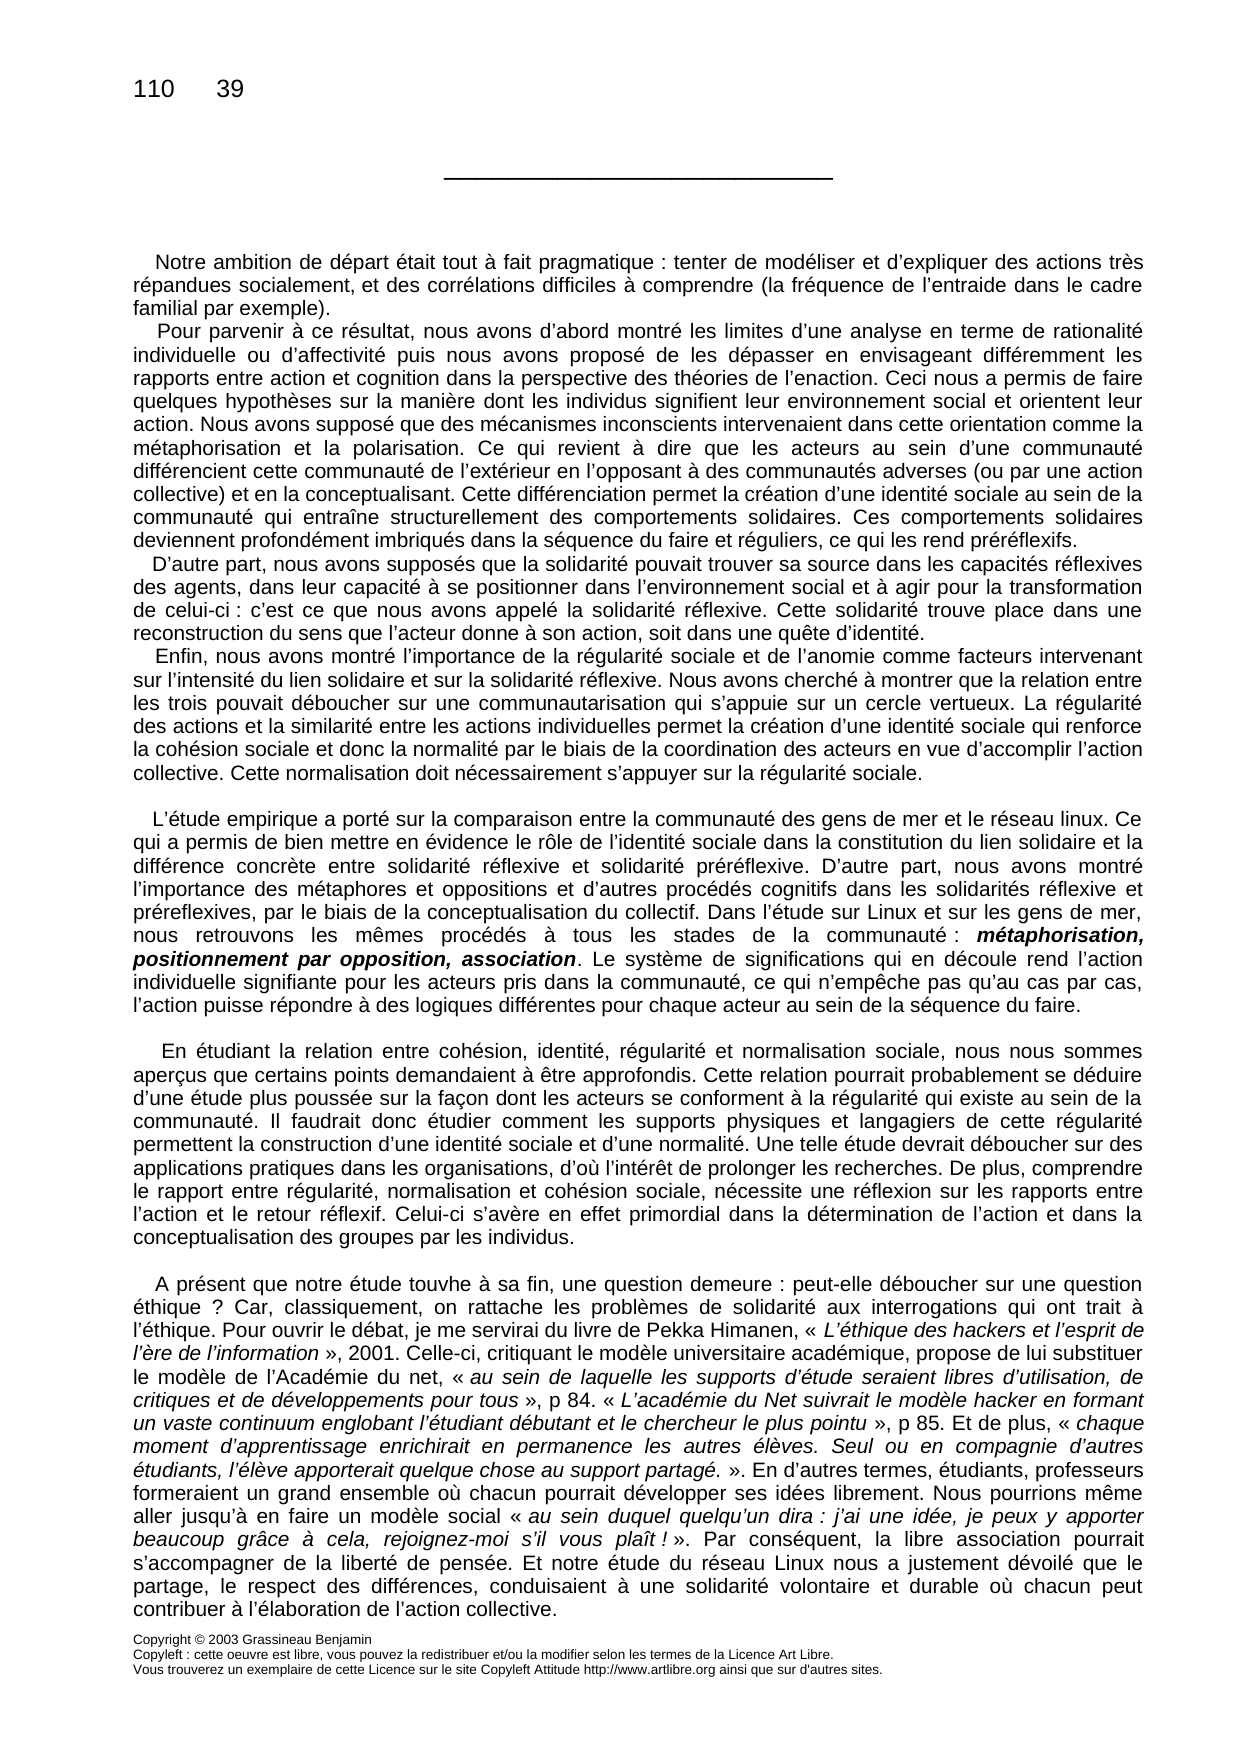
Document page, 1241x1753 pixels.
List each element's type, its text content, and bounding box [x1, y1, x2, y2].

text Pour parvenir à ce résultat, nous avons d’abord montré les limites d’une analyse en terme de rationalité individuelle ou d’affectivité puis nous avons proposé de les dépasser en envisageant différemment les rapports entre action et cognition dans la perspective des théories de l’enaction. Ceci nous a permis de faire quelques hypothèses sur la manière dont les individus signifient leur environnement social et orientent leur action. Nous avons supposé que des mécanismes inconscients intervenaient dans cette orientation comme la métaphorisation et la polarisation. Ce qui revient à dire que les acteurs au sein d’une communauté différencient cette communauté de l’extérieur en l’opposant à des communautés adverses (ou par une action collective) et en la conceptualisant. Cette différenciation permet la création d’une identité sociale au sein de la communauté qui entraîne structurellement des comportements solidaires. Ces comportements solidaires deviennent profondément imbriqués dans la séquence du faire et réguliers, ce qui les rend préréflexifs. [133, 320, 1144, 552]
text Notre ambition de départ était tout à fait pragmatique : tenter de modéliser et d’expliquer des actions très répandues socialement, et des corrélations difficiles à comprendre (la fréquence de l’entraide dans le cadre familial par exemple). [133, 250, 1144, 320]
text ________________________ [133, 148, 1144, 181]
text Enfin, nous avons montré l’importance de la régularité sociale et de l’anomie comme facteurs intervenant sur l’intensité du lien solidaire et sur la solidarité réflexive. Nous avons cherché à montrer que la relation entre les trois pouvait déboucher sur une communautarisation qui s’appuie sur un cercle vertueux. La régularité des actions et la similarité entre les actions individuelles permet la création d’une identité sociale qui renforce la cohésion sociale et donc la normalité par le biais de la coordination des acteurs en vue d’accomplir l’action collective. Cette normalisation doit nécessairement s’appuyer sur la régularité sociale. [133, 645, 1144, 784]
text En étudiant la relation entre cohésion, identité, régularité et normalisation sociale, nous nous sommes aperçus que certains points demandaient à être approfondis. Cette relation pourrait probablement se déduire d’une étude plus poussée sur la façon dont les acteurs se conforment à la régularité qui existe au sein de la communauté. Il faudrait donc étudier comment les supports physiques et langagiers de cette régularité permettent la construction d’une identité sociale et d’une normalité. Une telle étude devrait déboucher sur des applications pratiques dans les organisations, d’où l’intérêt de prolonger les recherches. De plus, comprendre le rapport entre régularité, normalisation et cohésion sociale, nécessite une réflexion sur les rapports entre l’action et le retour réflexif. Celui-ci s’avère en effet primordial dans la détermination de l’action et dans la conceptualisation des groupes par les individus. [133, 1040, 1144, 1249]
text L’étude empirique a porté sur la comparaison entre la communauté des gens de mer et le réseau linux. Ce qui a permis de bien mettre en évidence le rôle de l’identité sociale dans la constitution du lien solidaire et la différence concrète entre solidarité réflexive et solidarité préréflexive. D’autre part, nous avons montré l’importance des métaphores et oppositions et d’autres procédés cognitifs dans les solidarités réflexive et préreflexives, par le biais de la conceptualisation du collectif. Dans l’étude sur Linux et sur les gens de mer, nous retrouvons les mêmes procédés à tous les stades de la communauté : métaphorisation, positionnement par opposition, association. Le système de significations qui en découle rend l’action individuelle signifiante pour les acteurs pris dans la communauté, ce qui n’empêche pas qu’au cas par cas, l’action puisse répondre à des logiques différentes pour chaque acteur au sein de la séquence du faire. [133, 808, 1144, 1017]
text A présent que notre étude touvhe à sa fin, une question demeure : peut-elle déboucher sur une question éthique ? Car, classiquement, on rattache les problèmes de solidarité aux interrogations qui ont trait à l’éthique. Pour ouvrir le débat, je me servirai du livre de Pekka Himanen, « L’éthique des hackers et l’esprit de l’ère de l’information », 2001. Celle-ci, critiquant le modèle universitaire académique, propose de lui substituer le modèle de l’Académie du net, « au sein de laquelle les supports d’étude seraient libres d’utilisation, de critiques et de développements pour tous », p 84. « L’académie du Net suivrait le modèle hacker en formant un vaste continuum englobant l’étudiant débutant et le chercheur le plus pointu », p 85. Et de plus, « chaque moment d’apprentissage enrichirait en permanence les autres élèves. Seul ou en compagnie d’autres étudiants, l’élève apporterait quelque chose au support partagé. ». En d’autres termes, étudiants, professeurs formeraient un grand ensemble où chacun pourrait développer ses idées librement. Nous pourrions même aller jusqu’à en faire un modèle social « au sein duquel quelqu’un dira : j’ai une idée, je peux y apporter beaucoup grâce à cela, rejoignez-moi s’il vous plaît ! ». Par conséquent, la libre association pourrait s’accompagner de la liberté de pensée. Et notre étude du réseau Linux nous a justement dévoilé que le partage, le respect des différences, conduisaient à une solidarité volontaire et durable où chacun peut contribuer à l’élaboration de l’action collective. [133, 1272, 1144, 1621]
text D’autre part, nous avons supposés que la solidarité pouvait trouver sa source dans les capacités réflexives des agents, dans leur capacité à se positionner dans l’environnement social et à agir pour la transformation de celui-ci : c’est ce que nous avons appelé la solidarité réflexive. Cette solidarité trouve place dans une reconstruction du sens que l’acteur donne à son action, soit dans une quête d’identité. [133, 552, 1144, 645]
